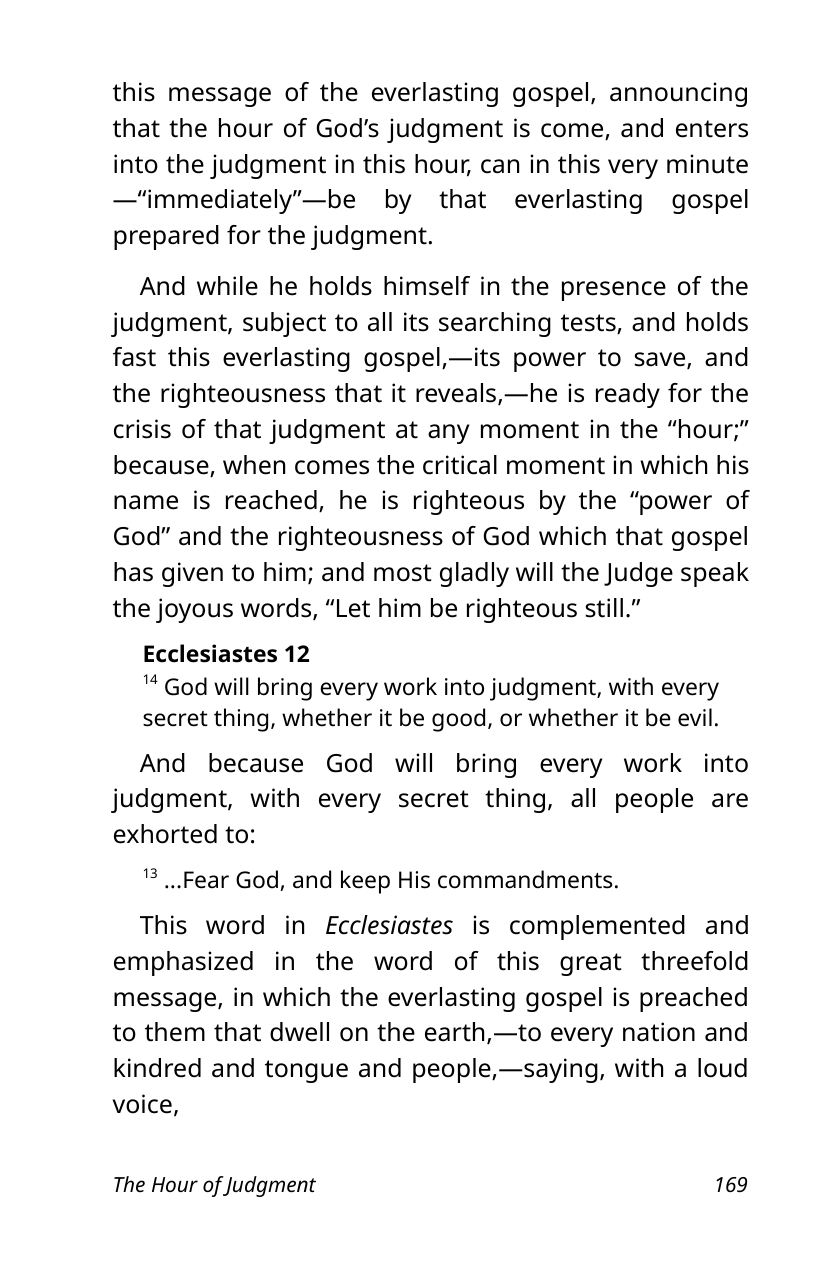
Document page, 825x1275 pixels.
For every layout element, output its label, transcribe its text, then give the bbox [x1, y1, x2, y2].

text 14 God will bring every work into judgment, with every secret thing, whether it be good, or whether it be evil. [142, 671, 720, 733]
text And because God will bring every work into judgment, with every secret thing, all people are exhorted to: [112, 745, 750, 851]
text And while he holds himself in the presence of the judgment, subject to all its searching tests, and holds fast this everlasting gospel,—its power to save, and the righteousness that it reveals,—he is ready for the crisis of that judgment at any moment in the “hour;” because, when comes the critical moment in which his name is reached, he is righteous by the “power of God” and the righteousness of God which that gospel has given to him; and most gladly will the Judge speak the joyous words, “Let him be righteous still.” [112, 269, 750, 624]
text this message of the everlasting gospel, announcing that the hour of God’s judgment is come, and enters into the judgment in this hour, can in this very minute—“immediately”—be by that everlasting gospel prepared for the judgment. [112, 75, 750, 252]
text Ecclesiastes 12 [142, 638, 750, 669]
text This word in Ecclesiastes is complemented and emphasized in the word of this great threefold message, in which the everlasting gospel is preached to them that dwell on the earth,—to every nation and kindred and tongue and people,—saying, with a loud voice, [112, 908, 750, 1120]
text 13 ...Fear God, and keep His commandments. [142, 864, 720, 896]
